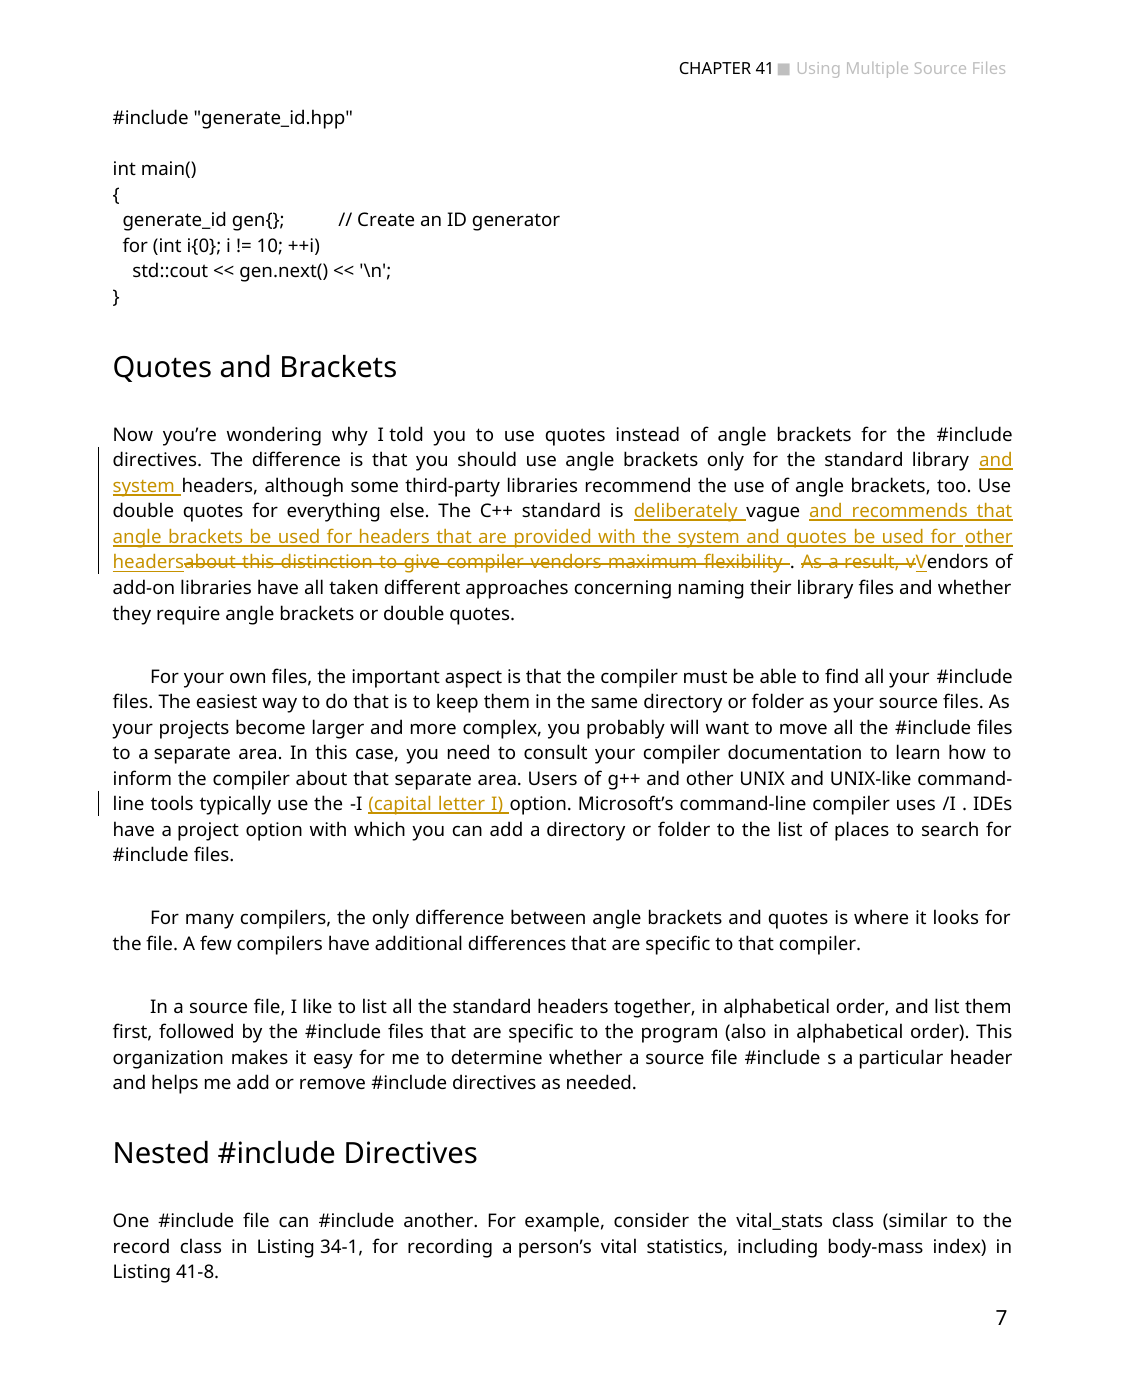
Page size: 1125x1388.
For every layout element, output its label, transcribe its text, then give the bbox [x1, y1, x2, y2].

text for (int i{0}; i != 10; ++i) [112, 232, 1012, 258]
subtitle Nested #include Directives [112, 1133, 1012, 1172]
text int main() [112, 156, 1012, 181]
text { [112, 181, 1012, 207]
text std::cout << gen.next() << '\n'; [112, 258, 1012, 283]
subtitle Quotes and Brackets [112, 346, 1012, 386]
text For many compilers, the only difference between angle brackets and quotes is where it looks for the file. A few compilers have additional differences that are specific to that compiler. [112, 904, 1012, 956]
text #include "generate_id.hpp" [112, 104, 1012, 130]
text Now you’re wondering why I told you to use quotes instead of angle brackets for the #include directives. The difference is that you should use angle brackets only for the standard library and system headers, although some third-party libraries recommend the use of angle brackets, too. Use double quotes for everything else. The C++ standard is deliberately vague and recommends that angle brackets be used for headers that are provided with the system and quotes be used for other headers. Vendors of add-on libraries have all taken different approaches concerning naming their library files and whether they require angle brackets or double quotes. [112, 421, 1012, 625]
text } [112, 283, 1012, 309]
text One #include file can #include another. For example, consider the vital_stats class (similar to the record class in Listing 34-1, for recording a person’s vital statistics, including body-mass index) in Listing 41-8. [112, 1208, 1012, 1284]
text generate_id gen{}; // Create an ID generator [112, 207, 1012, 232]
text In a source file, I like to list all the standard headers together, in alphabetical order, and list them first, followed by the #include files that are specific to the program (also in alphabetical order). This organization makes it easy for me to determine whether a source file #include s a particular header and helps me add or remove #include directives as needed. [112, 993, 1012, 1095]
text For your own files, the important aspect is that the compiler must be able to find all your #include files. The easiest way to do that is to keep them in the same directory or folder as your source files. As your projects become larger and more complex, you probably will want to move all the #include files to a separate area. In this case, you need to consult your compiler documentation to learn how to inform the compiler about that separate area. Users of g++ and other UNIX and UNIX-like command-line tools typically use the -I (capital letter I) option. Microsoft’s command-line compiler uses /I . IDEs have a project option with which you can add a directory or folder to the list of places to search for #include files. [112, 663, 1012, 867]
